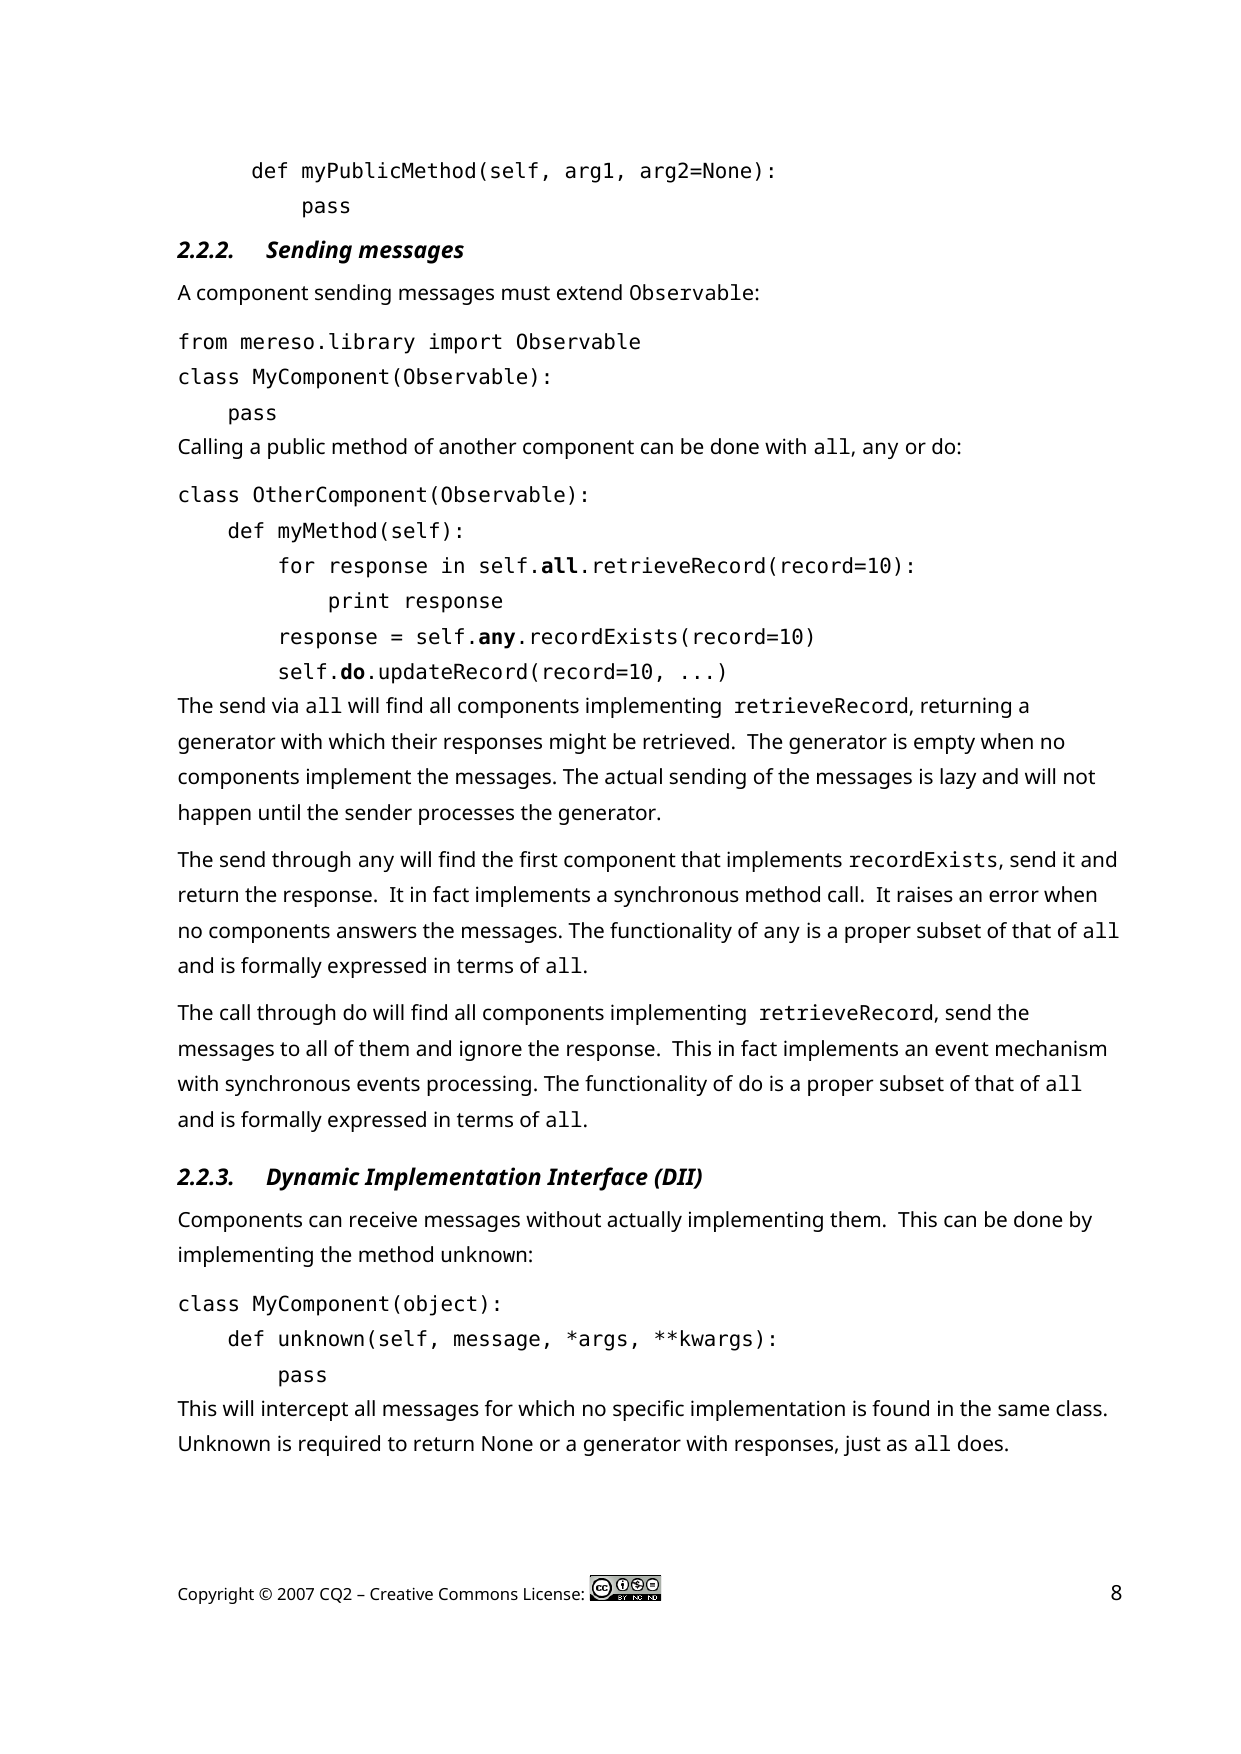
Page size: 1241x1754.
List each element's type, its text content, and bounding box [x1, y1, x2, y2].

text Components can receive messages without actually implementing them. This can be done by implementing the method unknown: [177, 1198, 1122, 1269]
subtitle Sending messages [177, 230, 1122, 266]
text Calling a public method of another component can be done with all, any or do: [177, 425, 1122, 460]
text pass [177, 389, 1122, 425]
text This will intercept all messages for which no specific implementation is found in the same class. Unknown is required to return None or a generator with responses, just as all does. [177, 1387, 1122, 1458]
text from mereso.library import Observable class MyComponent(Observable): [177, 319, 1122, 389]
text The call through do will find all components implementing retrieveRecord, send the messages to all of them and ignore the response. This in fact implements an event mechanism with synchronous events processing. The functionality of do is a proper subset of that of all and is formally expressed in terms of all. [177, 992, 1122, 1133]
text self.do.updateRecord(record=10, ...) [177, 649, 1122, 685]
text The send via all will find all components implementing retrieveRecord, returning a generator with which their responses might be retrieved. The generator is empty when no components implement the messages. The actual sending of the messages is lazy and will not happen until the sender processes the generator. [177, 685, 1122, 826]
text def myPublicMethod(self, arg1, arg2=None): pass [177, 148, 1122, 218]
text pass [177, 1352, 1122, 1387]
text class MyComponent(object): [177, 1281, 1122, 1316]
text response = self.any.recordExists(record=10) [177, 614, 1122, 649]
text print response [177, 578, 1122, 614]
text class OtherComponent(Observable): [177, 472, 1122, 508]
text def unknown(self, message, *args, **kwargs): [177, 1316, 1122, 1352]
text for response in self.all.retrieveRecord(record=10): [177, 543, 1122, 578]
text The send through any will find the first component that implements recordExists, send it and return the response. It in fact implements a synchronous method call. It raises an error when no components answers the messages. The functionality of any is a proper subset of that of all and is formally expressed in terms of all. [177, 838, 1122, 980]
subtitle Dynamic Implementation Interface (DII) [177, 1157, 1122, 1192]
text def myMethod(self): [177, 508, 1122, 543]
text A component sending messages must extend Observable: [177, 272, 1122, 307]
picture [589, 1575, 662, 1601]
